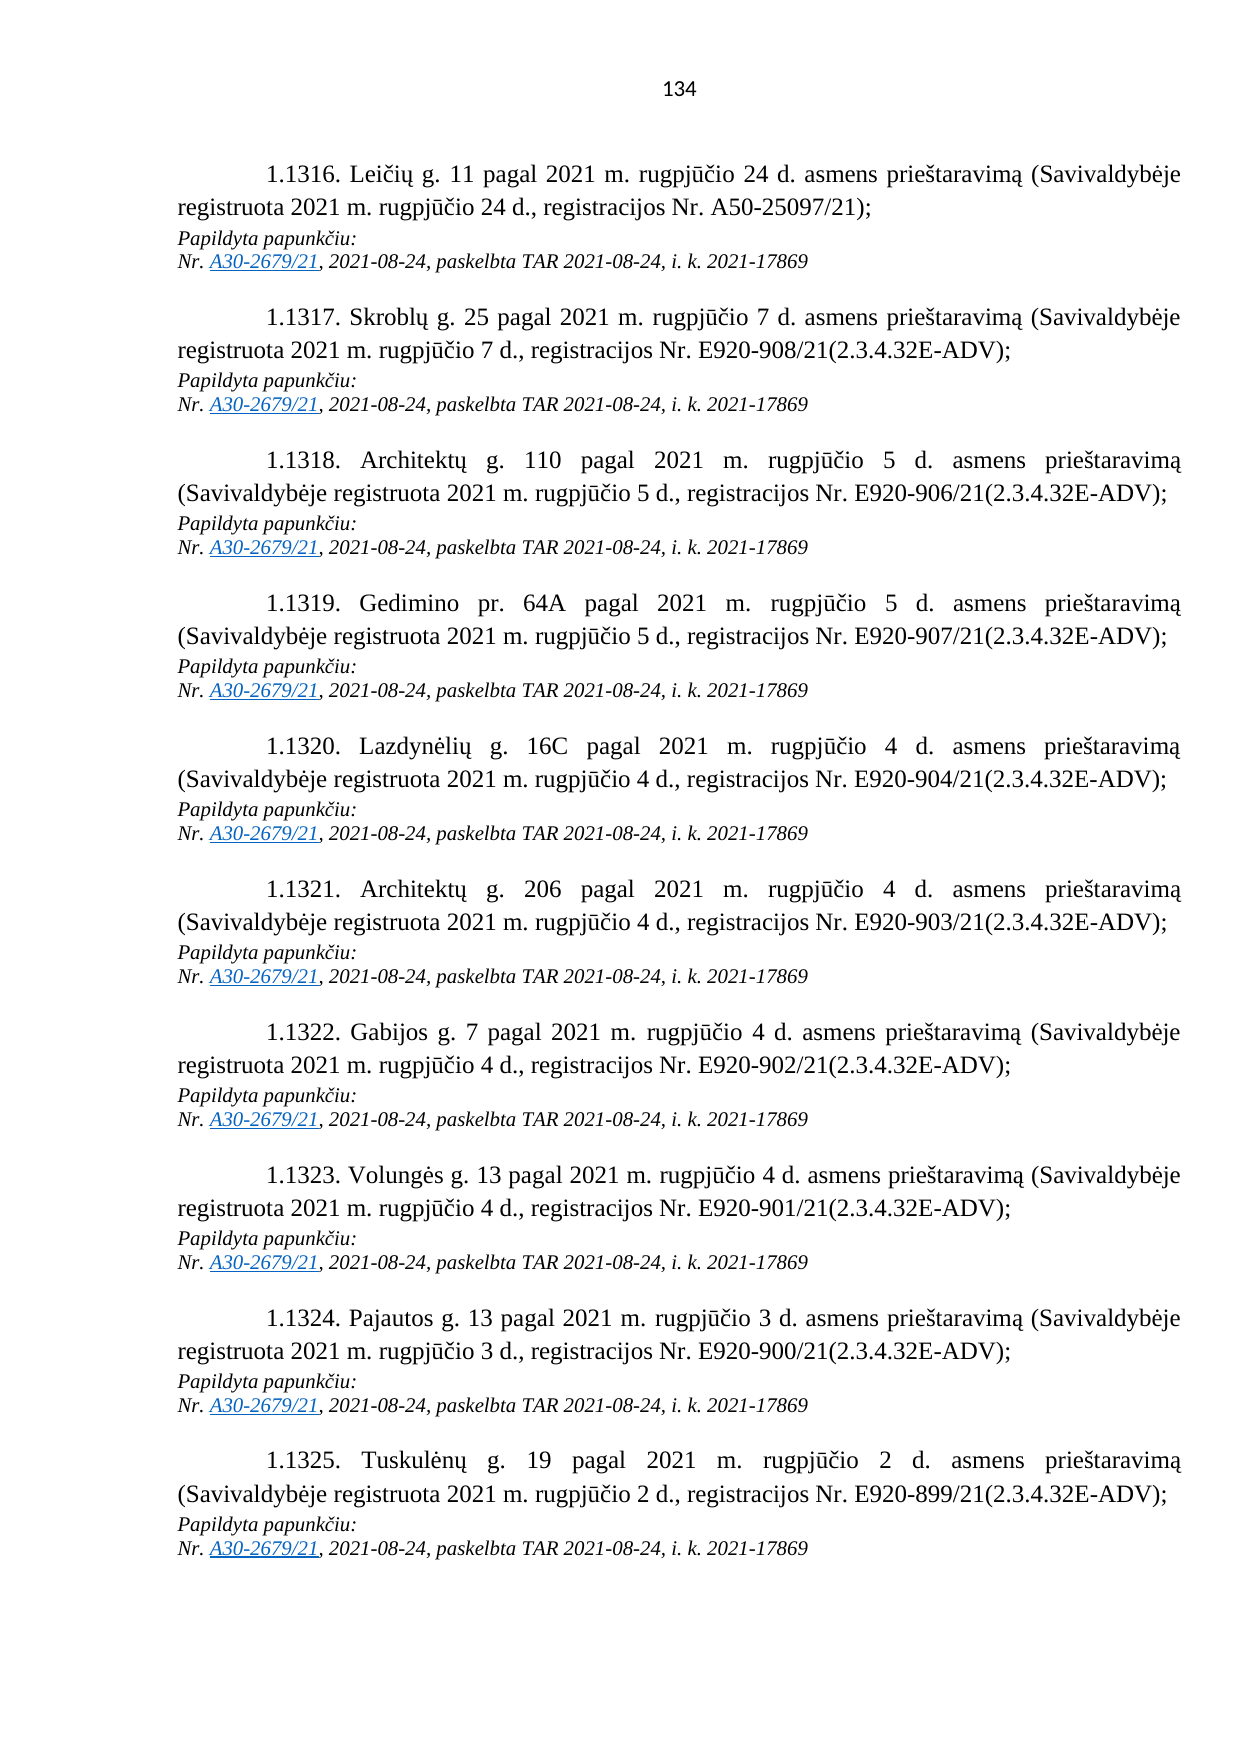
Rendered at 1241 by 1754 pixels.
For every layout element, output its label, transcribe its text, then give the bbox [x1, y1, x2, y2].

text Nr. A30-2679/21, 2021-08-24, paskelbta TAR 2021-08-24, i. k. 2021-17869 [177, 249, 1181, 273]
text Nr. A30-2679/21, 2021-08-24, paskelbta TAR 2021-08-24, i. k. 2021-17869 [177, 535, 1181, 559]
text Nr. A30-2679/21, 2021-08-24, paskelbta TAR 2021-08-24, i. k. 2021-17869 [177, 392, 1181, 416]
text Nr. A30-2679/21, 2021-08-24, paskelbta TAR 2021-08-24, i. k. 2021-17869 [177, 678, 1181, 702]
text 1.1321. Architektų g. 206 pagal 2021 m. rugpjūčio 4 d. asmens prieštaravimą (Savivaldybėje registruota 2021 m. rugpjūčio 4 d., registracijos Nr. E920-903/21(2.3.4.32E-ADV); [177, 874, 1181, 936]
text 1.1322. Gabijos g. 7 pagal 2021 m. rugpjūčio 4 d. asmens prieštaravimą (Savivaldybėje registruota 2021 m. rugpjūčio 4 d., registracijos Nr. E920-902/21(2.3.4.32E-ADV); [177, 1017, 1181, 1079]
text Papildyta papunkčiu: [177, 1083, 1181, 1107]
text Nr. A30-2679/21, 2021-08-24, paskelbta TAR 2021-08-24, i. k. 2021-17869 [177, 821, 1181, 845]
text Papildyta papunkčiu: [177, 1226, 1181, 1250]
text 1.1317. Skroblų g. 25 pagal 2021 m. rugpjūčio 7 d. asmens prieštaravimą (Savivaldybėje registruota 2021 m. rugpjūčio 7 d., registracijos Nr. E920-908/21(2.3.4.32E-ADV); [177, 302, 1181, 364]
text 1.1316. Leičių g. 11 pagal 2021 m. rugpjūčio 24 d. asmens prieštaravimą (Savivaldybėje registruota 2021 m. rugpjūčio 24 d., registracijos Nr. A50-25097/21); [177, 159, 1181, 221]
text Papildyta papunkčiu: [177, 1369, 1181, 1393]
text 1.1320. Lazdynėlių g. 16C pagal 2021 m. rugpjūčio 4 d. asmens prieštaravimą (Savivaldybėje registruota 2021 m. rugpjūčio 4 d., registracijos Nr. E920-904/21(2.3.4.32E-ADV); [177, 731, 1181, 793]
text Papildyta papunkčiu: [177, 654, 1181, 678]
text Nr. A30-2679/21, 2021-08-24, paskelbta TAR 2021-08-24, i. k. 2021-17869 [177, 1536, 1181, 1560]
text Nr. A30-2679/21, 2021-08-24, paskelbta TAR 2021-08-24, i. k. 2021-17869 [177, 1250, 1181, 1274]
text 1.1319. Gedimino pr. 64A pagal 2021 m. rugpjūčio 5 d. asmens prieštaravimą (Savivaldybėje registruota 2021 m. rugpjūčio 5 d., registracijos Nr. E920-907/21(2.3.4.32E-ADV); [177, 588, 1181, 650]
text 1.1325. Tuskulėnų g. 19 pagal 2021 m. rugpjūčio 2 d. asmens prieštaravimą (Savivaldybėje registruota 2021 m. rugpjūčio 2 d., registracijos Nr. E920-899/21(2.3.4.32E-ADV); [177, 1446, 1181, 1507]
text 1.1323. Volungės g. 13 pagal 2021 m. rugpjūčio 4 d. asmens prieštaravimą (Savivaldybėje registruota 2021 m. rugpjūčio 4 d., registracijos Nr. E920-901/21(2.3.4.32E-ADV); [177, 1160, 1181, 1222]
text Nr. A30-2679/21, 2021-08-24, paskelbta TAR 2021-08-24, i. k. 2021-17869 [177, 964, 1181, 988]
text 1.1318. Architektų g. 110 pagal 2021 m. rugpjūčio 5 d. asmens prieštaravimą (Savivaldybėje registruota 2021 m. rugpjūčio 5 d., registracijos Nr. E920-906/21(2.3.4.32E-ADV); [177, 445, 1181, 507]
text Nr. A30-2679/21, 2021-08-24, paskelbta TAR 2021-08-24, i. k. 2021-17869 [177, 1393, 1181, 1417]
text Papildyta papunkčiu: [177, 940, 1181, 964]
text Papildyta papunkčiu: [177, 797, 1181, 821]
text Papildyta papunkčiu: [177, 511, 1181, 535]
text Papildyta papunkčiu: [177, 368, 1181, 392]
text Papildyta papunkčiu: [177, 1512, 1181, 1536]
text Nr. A30-2679/21, 2021-08-24, paskelbta TAR 2021-08-24, i. k. 2021-17869 [177, 1107, 1181, 1131]
text Papildyta papunkčiu: [177, 225, 1181, 249]
text 1.1324. Pajautos g. 13 pagal 2021 m. rugpjūčio 3 d. asmens prieštaravimą (Savivaldybėje registruota 2021 m. rugpjūčio 3 d., registracijos Nr. E920-900/21(2.3.4.32E-ADV); [177, 1303, 1181, 1364]
